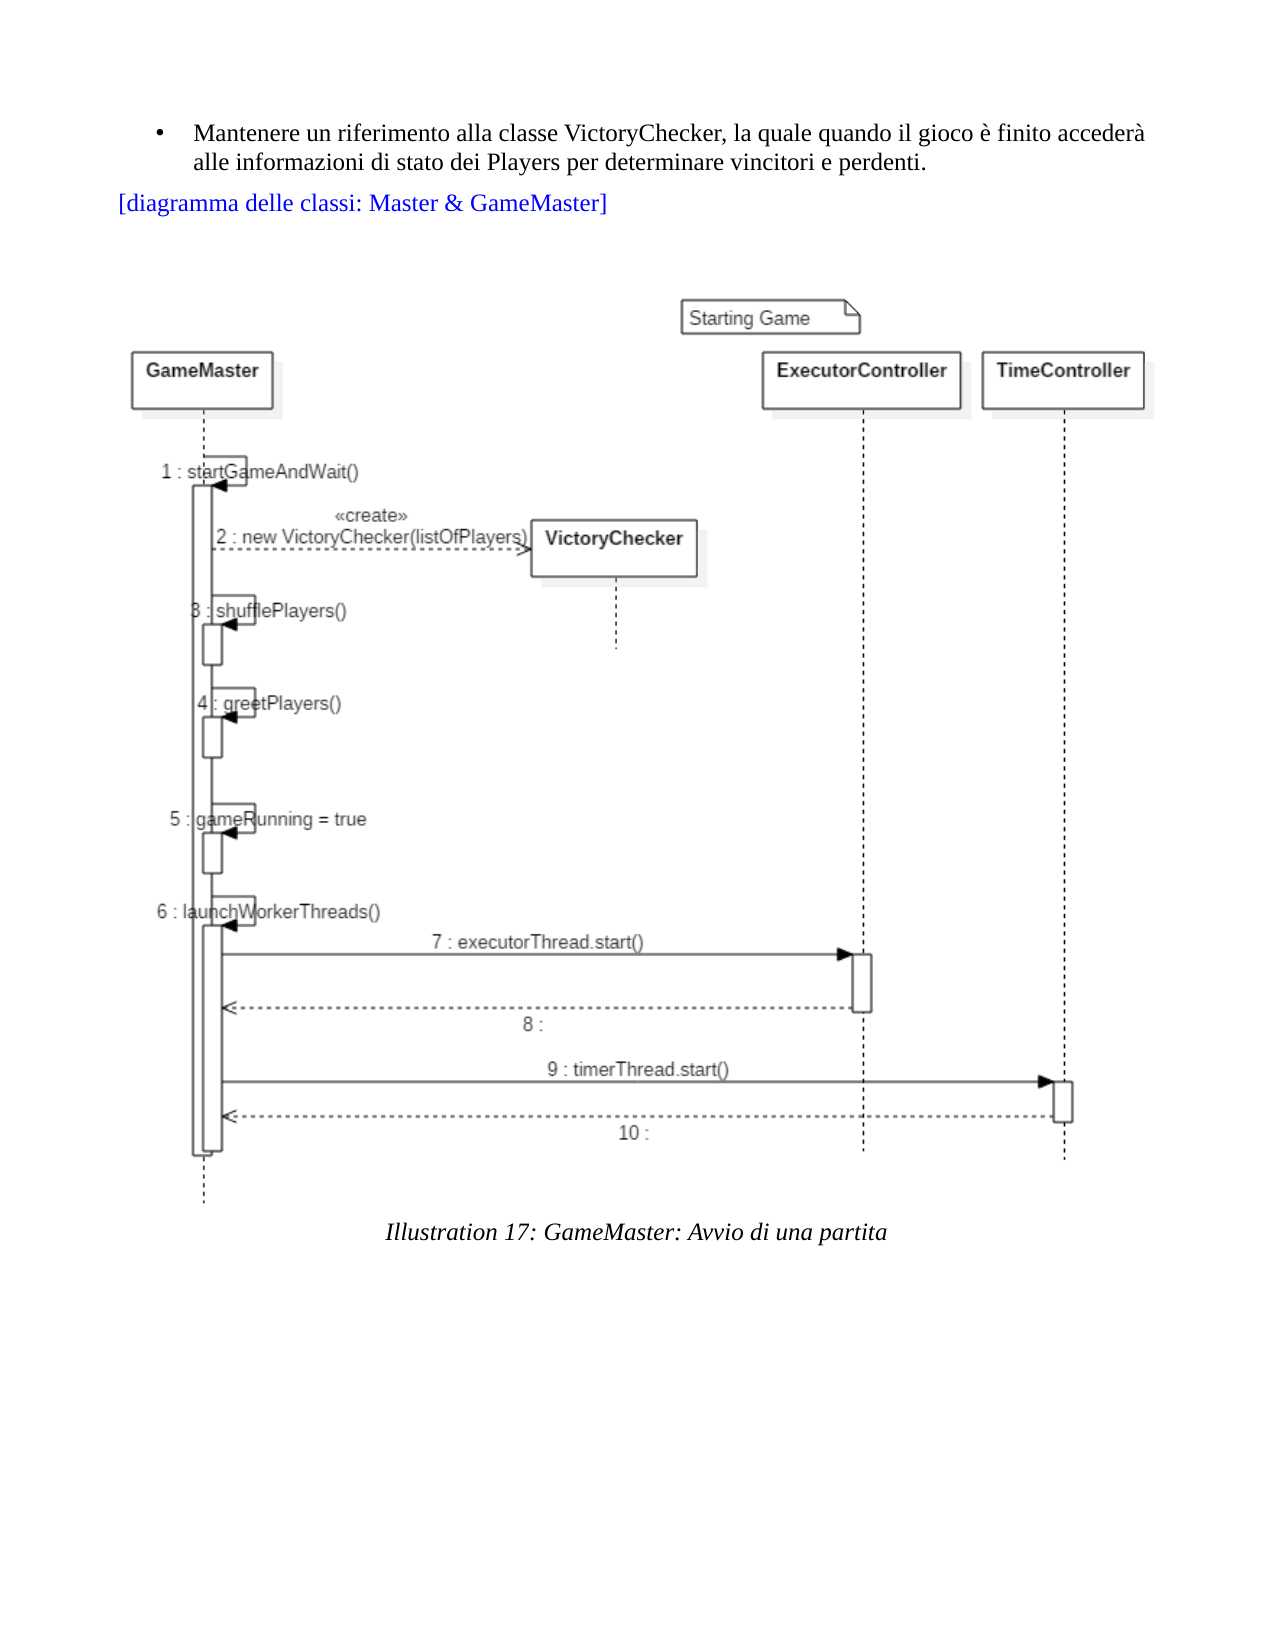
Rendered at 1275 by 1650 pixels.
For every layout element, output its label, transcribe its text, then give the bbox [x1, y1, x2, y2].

text Illustration 17: GameMaster: Avvio di una partita [118, 1218, 1157, 1246]
picture [118, 287, 1158, 1218]
text [diagramma delle classi: Master & GameMaster] [118, 188, 1157, 217]
list Mantenere un riferimento alla classe VictoryChecker, la quale quando il gioco è finito accederà alle informazioni di stato dei Players per determinare vincitori e perdenti. [156, 118, 1157, 176]
